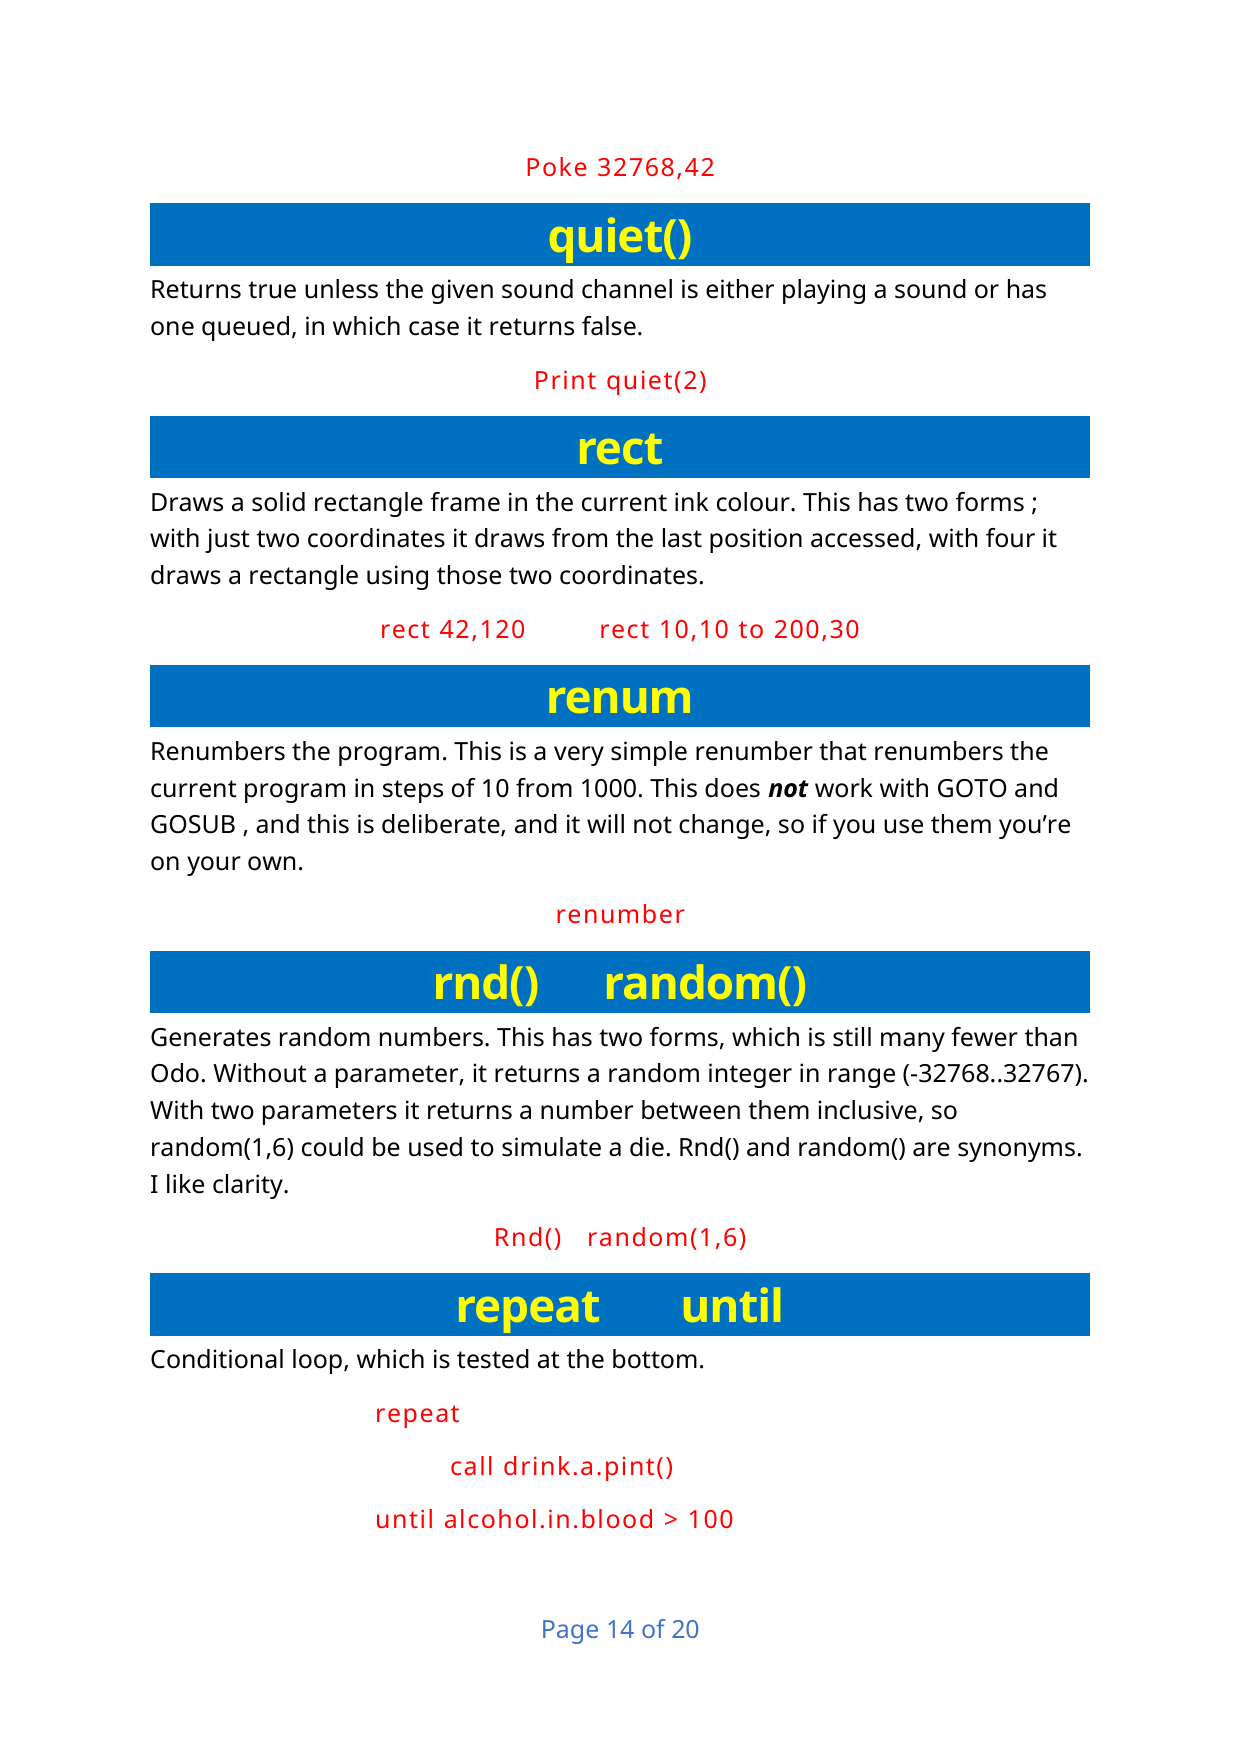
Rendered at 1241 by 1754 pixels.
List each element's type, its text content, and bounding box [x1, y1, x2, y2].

subtitle Rnd() random(1,6) [150, 1220, 1090, 1254]
subtitle Print quiet(2) [150, 362, 1090, 396]
text Draws a solid rectangle frame in the current ink colour. This has two forms ; with just two coordinates it draws from the last position accessed, with four it draws a rectangle using those two coordinates. [150, 484, 1090, 592]
subtitle call drink.a.pint() [450, 1449, 1090, 1483]
text Conditional loop, which is tested at the bottom. [150, 1342, 1090, 1376]
title repeat until [150, 1273, 1090, 1336]
subtitle renumber [150, 897, 1090, 931]
text Generates random numbers. This has two forms, which is still many fewer than Odo. Without a parameter, it returns a random integer in range (-32768..32767). With two parameters it returns a number between them inclusive, so random(1,6) could be used to simulate a die. Rnd() and random() are synonyms. I like clarity. [150, 1019, 1090, 1200]
subtitle rect 42,120 rect 10,10 to 200,30 [150, 611, 1090, 645]
title renum [150, 665, 1090, 727]
title rnd() random() [150, 951, 1090, 1013]
subtitle repeat [375, 1395, 1090, 1429]
text Renumbers the program. This is a very simple renumber that renumbers the current program in steps of 10 from 1000. This does not work with GOTO and GOSUB , and this is deliberate, and it will not change, so if you use them you’re on your own. [150, 733, 1090, 878]
subtitle Poke 32768,42 [150, 150, 1090, 184]
subtitle until alcohol.in.blood > 100 [375, 1502, 1090, 1536]
text Returns true unless the given sound channel is either playing a sound or has one queued, in which case it returns false. [150, 272, 1090, 343]
title quiet() [150, 203, 1090, 266]
title rect [150, 416, 1090, 478]
